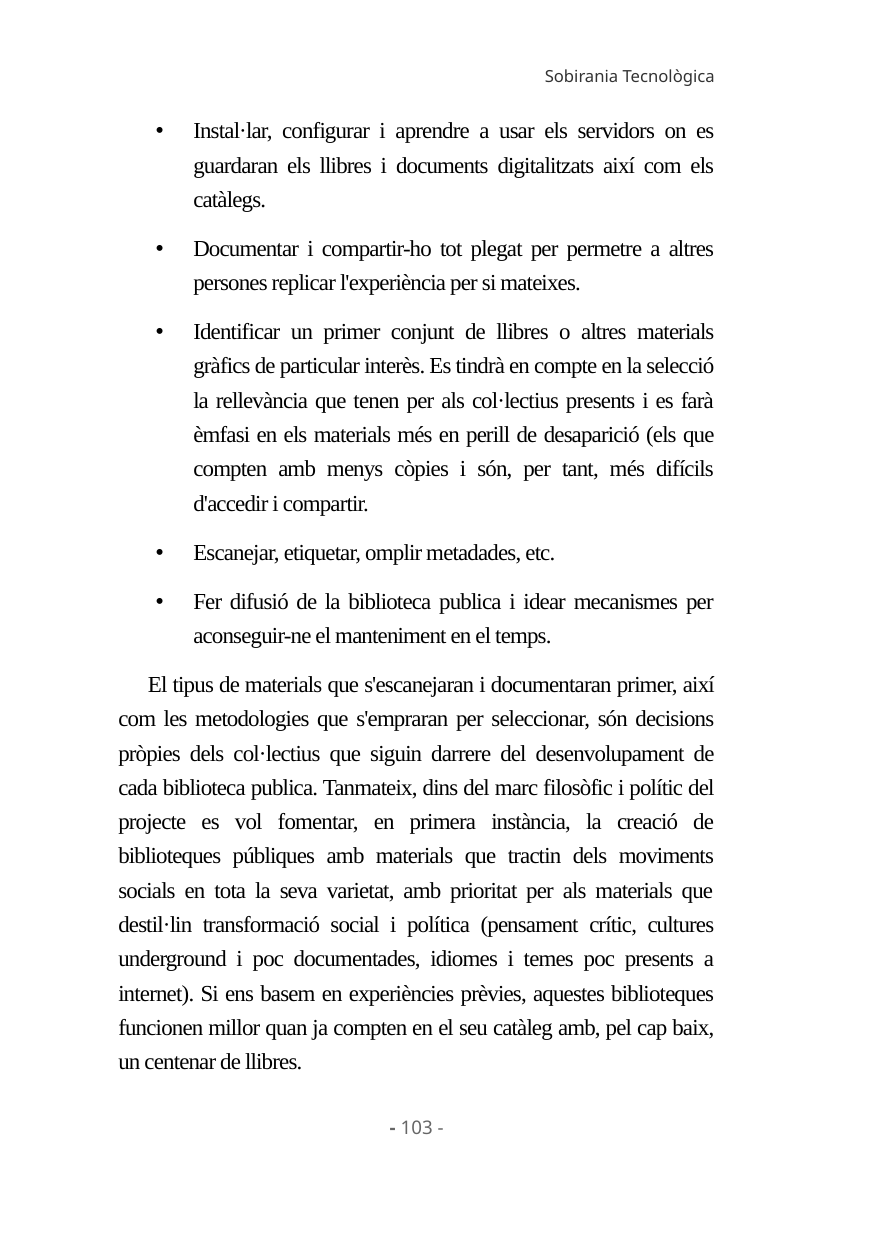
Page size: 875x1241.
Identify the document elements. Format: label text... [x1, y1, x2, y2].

list Fer difusió de la biblioteca publica i idear mecanismes per aconseguir-ne el manteniment en el temps. [156, 582, 714, 650]
list Documentar i compartir-ho tot plegat per permetre a altres persones replicar l'experiència per si mateixes. [156, 229, 714, 297]
list Identificar un primer conjunt de llibres o altres materials gràfics de particular interès. Es tindrà en compte en la selecció la rellevància que tenen per als col·lectius presents i es farà èmfasi en els materials més en perill de desaparició (els que compten amb menys còpies i són, per tant, més difícils d'accedir i compartir. [156, 312, 714, 518]
list Instal·lar, configurar i aprendre a usar els servidors on es guardaran els llibres i documents digitalitzats així com els catàlegs. [156, 111, 714, 214]
text El tipus de materials que s'escanejaran i documentaran primer, així com les metodologies que s'empraran per seleccionar, són decisions pròpies dels col·lectius que siguin darrere del desenvolupament de cada biblioteca publica. Tanmateix, dins del marc filosòfic i polític del projecte es vol fomentar, en primera instància, la creació de biblioteques públiques amb materials que tractin dels moviments socials en tota la seva varietat, amb prioritat per als materials que destil·lin transformació social i política (pensament crític, cultures underground i poc documentades, idiomes i temes poc presents a internet). Si ens basem en experiències prèvies, aquestes biblioteques funcionen millor quan ja compten en el seu catàleg amb, pel cap baix, un centenar de llibres. [118, 665, 714, 1076]
list Escanejar, etiquetar, omplir metadades, etc. [156, 533, 714, 567]
